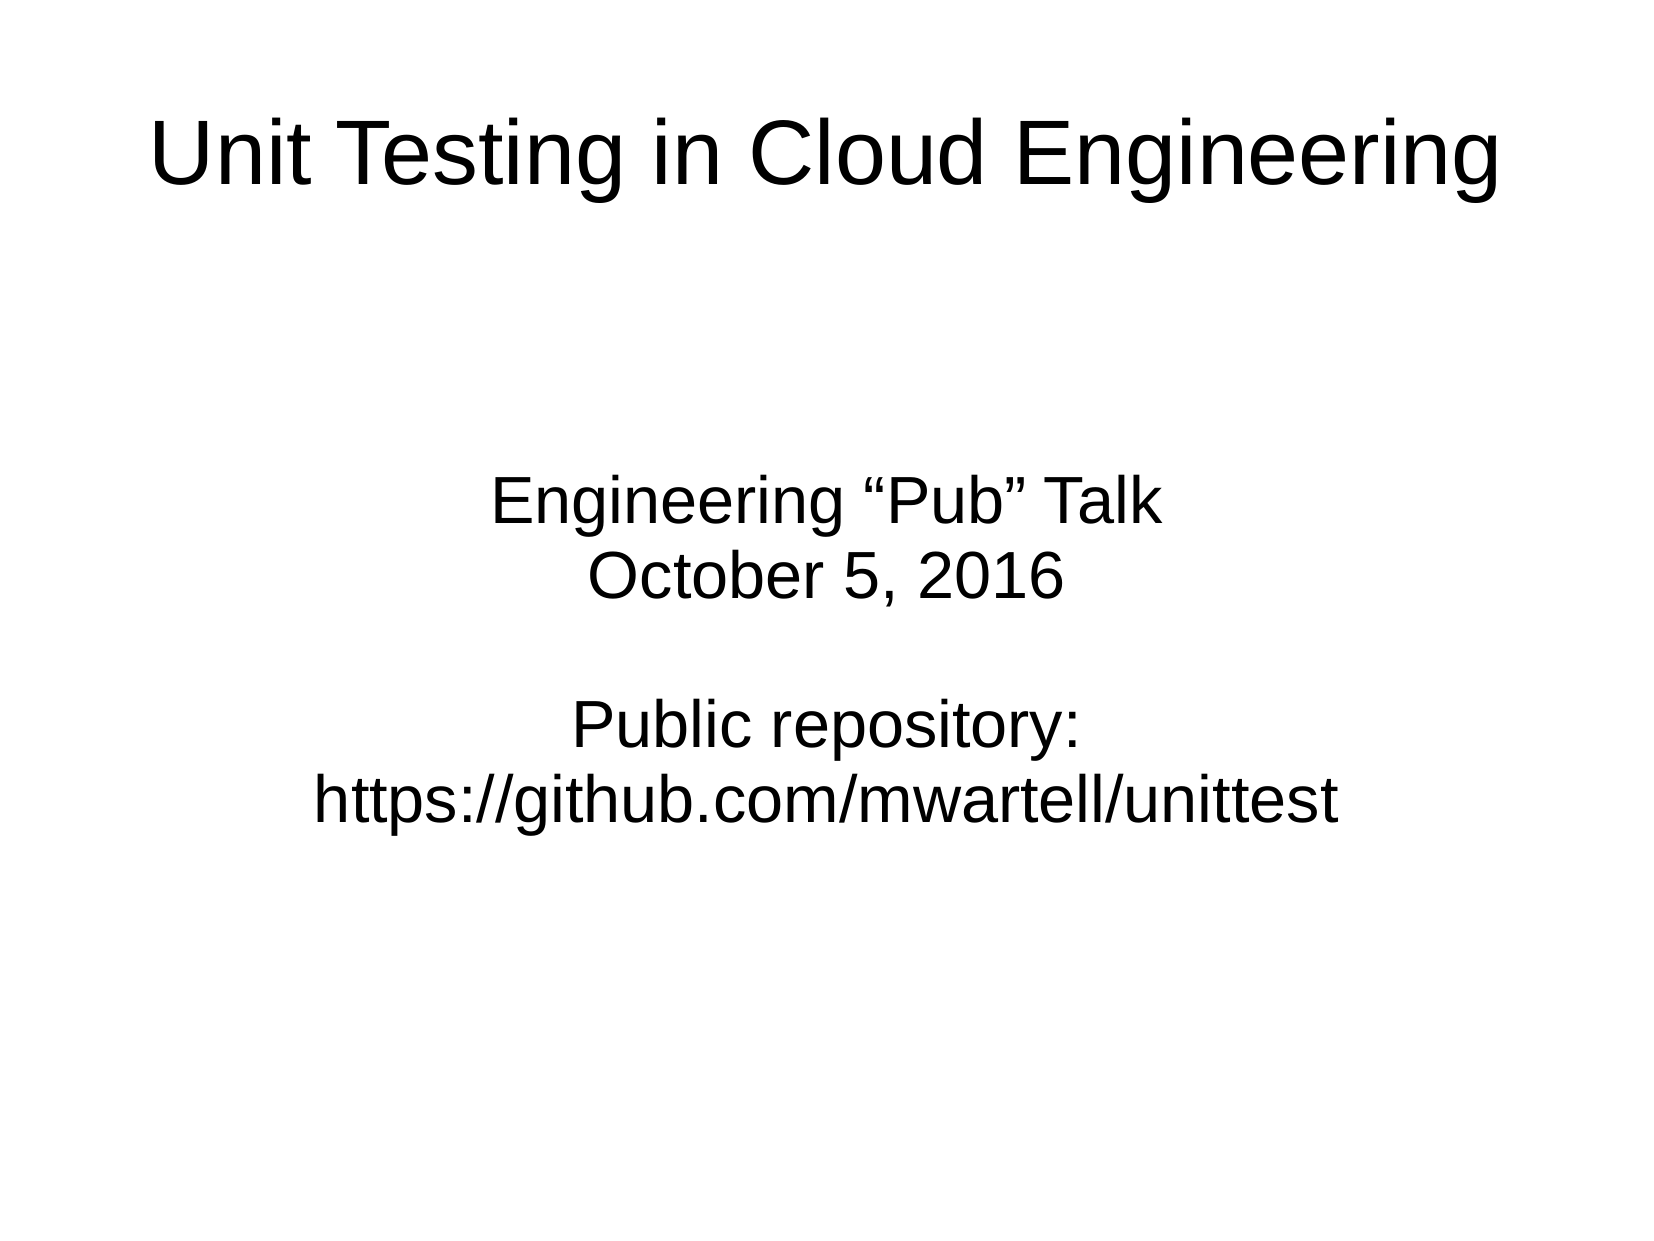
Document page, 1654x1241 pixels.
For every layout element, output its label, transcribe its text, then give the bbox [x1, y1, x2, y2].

subtitle Engineering “Pub” Talk October 5, 2016 Public repository: https://github.com/mwartell/unittest [82, 290, 1571, 1010]
title Unit Testing in Cloud Engineering [82, 49, 1571, 257]
